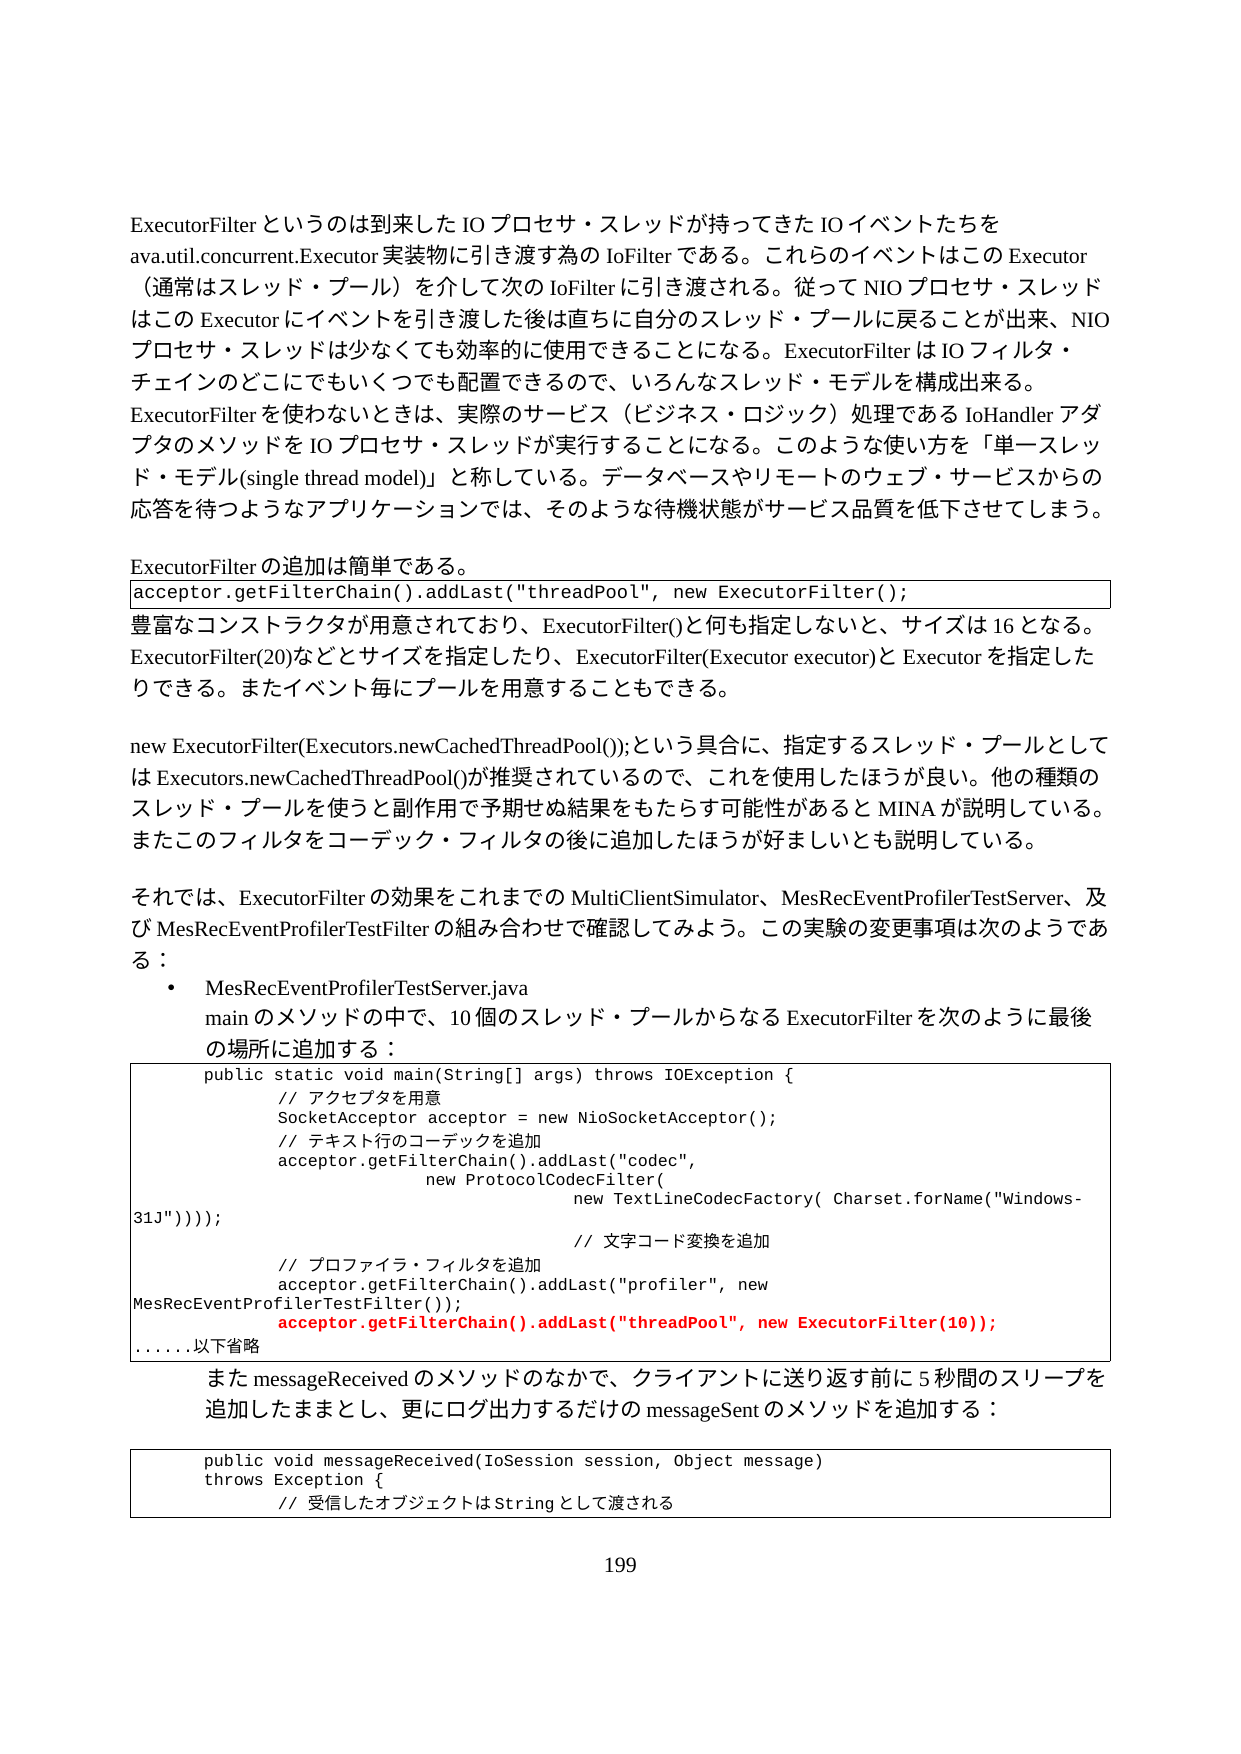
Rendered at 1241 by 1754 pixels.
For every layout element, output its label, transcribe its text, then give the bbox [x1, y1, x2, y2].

text acceptor.getFilterChain().addLast("codec", [131, 1150, 1110, 1168]
text // 受信したオブジェクトはStringとして渡される [131, 1487, 1110, 1517]
text ExecutorFilterというのは到来したIOプロセサ・スレッドが持ってきたIOイベントたちをava.util.concurrent.Executor実装物に引き渡す為のIoFilterである。これらのイベントはこのExecutor（通常はスレッド・プール）を介して次のIoFilterに引き渡される。従ってNIOプロセサ・スレッドはこのExecutorにイベントを引き渡した後は直ちに自分のスレッド・プールに戻ることが出来、NIOプロセサ・スレッドは少なくても効率的に使用できることになる。ExecutorFilterはIOフィルタ・チェインのどこにでもいくつでも配置できるので、いろんなスレッド・モデルを構成出来る。ExecutorFilterを使わないときは、実際のサービス（ビジネス・ロジック）処理であるIoHandlerアダプタのメソッドをIOプロセサ・スレッドが実行することになる。このような使い方を「単一スレッド・モデル(single thread model)」と称している。データベースやリモートのウェブ・サービスからの応答を待つようなアプリケーションでは、そのような待機状態がサービス品質を低下させてしまう。 [130, 207, 1110, 523]
text それでは、ExecutorFilterの効果をこれまでのMultiClientSimulator、MesRecEventProfilerTestServer、及びMesRecEventProfilerTestFilterの組み合わせで確認してみよう。この実験の変更事項は次のようである： [130, 880, 1110, 975]
text // プロファイラ・フィルタを追加 [131, 1249, 1110, 1274]
text ......以下省略 [131, 1330, 1110, 1361]
text SocketAcceptor acceptor = new NioSocketAcceptor(); [131, 1106, 1110, 1125]
list mainのメソッドの中で、10個のスレッド・プールからなるExecutorFilterを次のように最後の場所に追加する： [167, 1000, 1110, 1063]
text // 文字コード変換を追加 [131, 1225, 1110, 1249]
text // テキスト行のコーデックを追加 [131, 1125, 1110, 1150]
text new ExecutorFilter(Executors.newCachedThreadPool());という具合に、指定するスレッド・プールとしてはExecutors.newCachedThreadPool()が推奨されているので、これを使用したほうが良い。他の種類のスレッド・プールを使うと副作用で予期せぬ結果をもたらす可能性があるとMINAが説明している。またこのフィルタをコーデック・フィルタの後に追加したほうが好ましいとも説明している。 [130, 728, 1110, 854]
text new TextLineCodecFactory( Charset.forName("Windows-31J")))); [131, 1187, 1110, 1225]
text new ProtocolCodecFilter( [131, 1168, 1110, 1187]
text acceptor.getFilterChain().addLast("threadPool", new ExecutorFilter(10)); [131, 1312, 1110, 1330]
text ExecutorFilterの追加は簡単である。 [130, 549, 1110, 580]
text // アクセプタを用意 [131, 1082, 1110, 1106]
text acceptor.getFilterChain().addLast("threadPool", new ExecutorFilter(); [131, 581, 1110, 608]
text acceptor.getFilterChain().addLast("profiler", new MesRecEventProfilerTestFilter()); [131, 1274, 1110, 1312]
list またmessageReceivedのメソッドのなかで、クライアントに送り返す前に5秒間のスリープを追加したままとし、更にログ出力するだけのmessageSentのメソッドを追加する： [167, 1362, 1110, 1424]
text public static void main(String[] args) throws IOException { [131, 1064, 1110, 1082]
text public void messageReceived(IoSession session, Object message) [131, 1450, 1110, 1468]
text 豊富なコンストラクタが用意されており、ExecutorFilter()と何も指定しないと、サイズは16となる。ExecutorFilter(20)などとサイズを指定したり、ExecutorFilter(Executor executor)とExecutorを指定したりできる。またイベント毎にプールを用意することもできる。 [130, 609, 1110, 703]
list MesRecEventProfilerTestServer.java [167, 975, 1110, 1000]
text throws Exception { [131, 1468, 1110, 1487]
